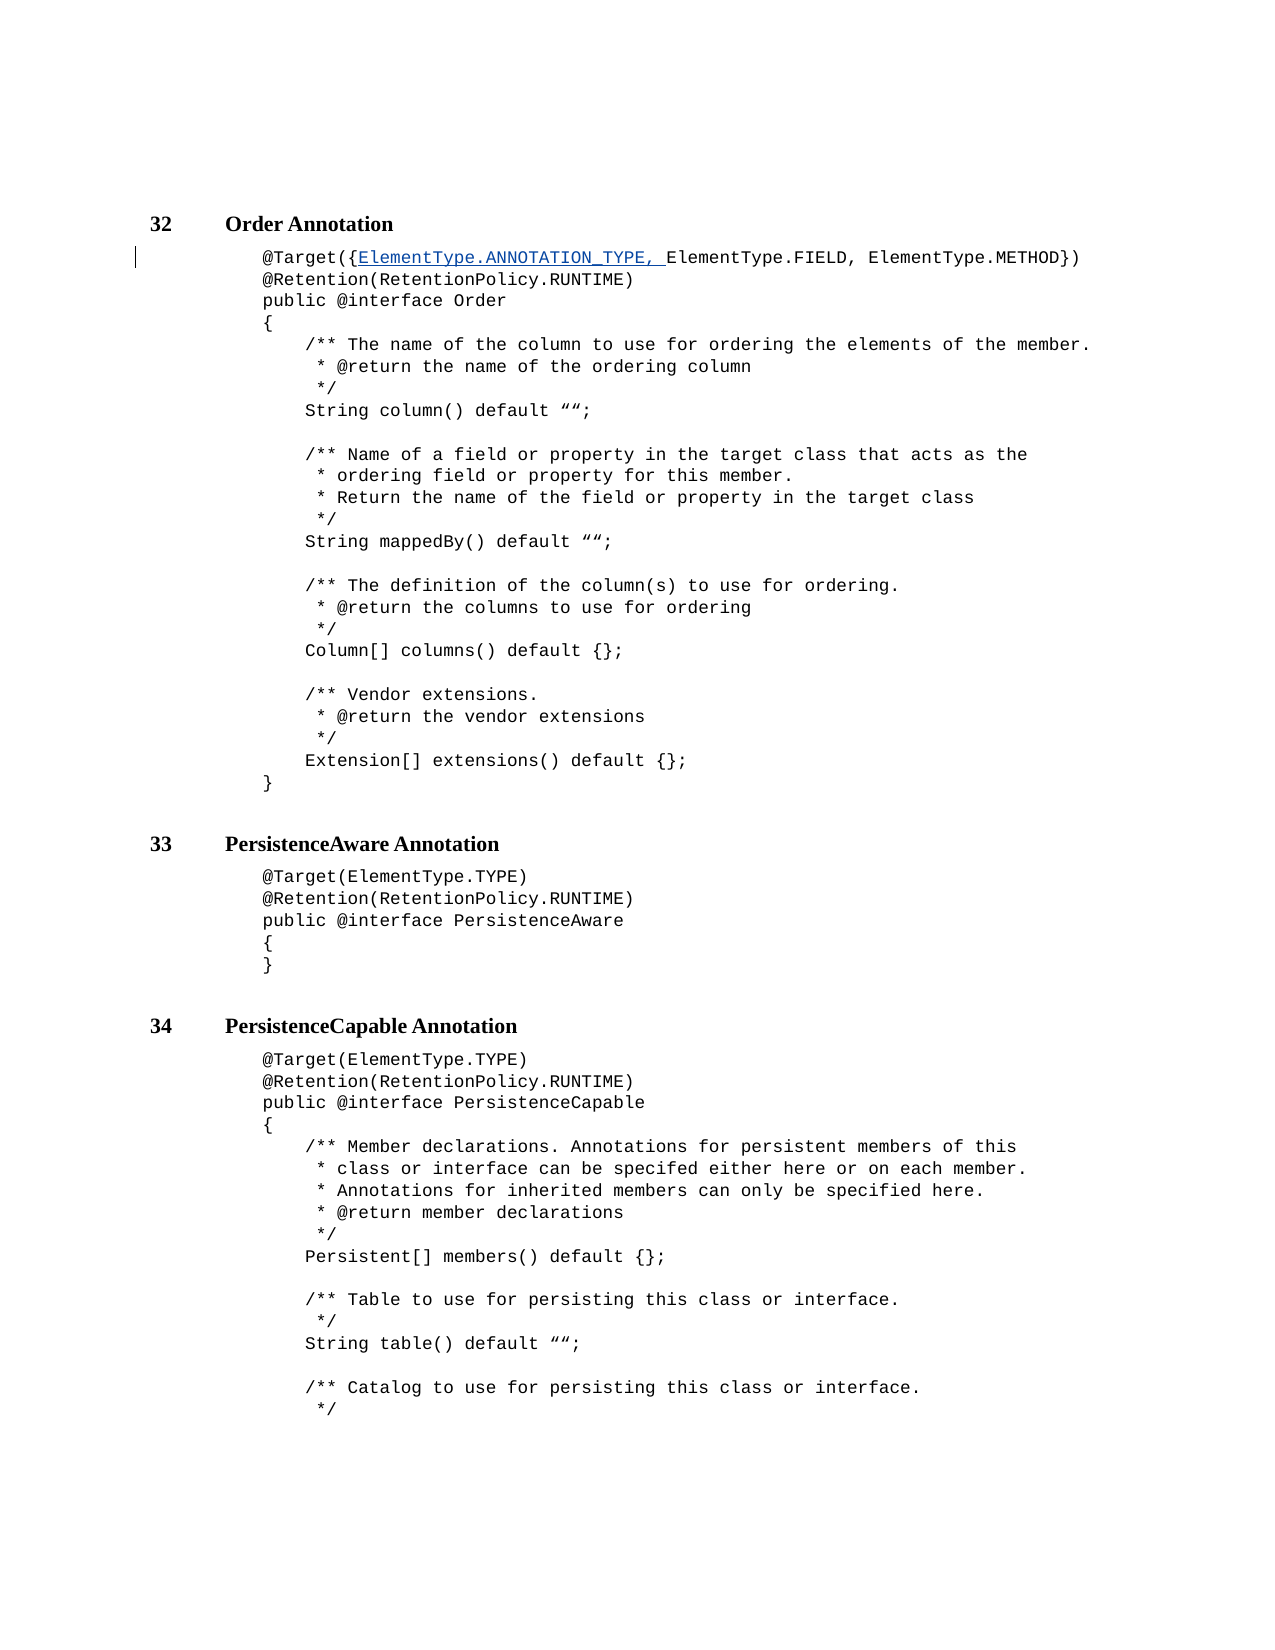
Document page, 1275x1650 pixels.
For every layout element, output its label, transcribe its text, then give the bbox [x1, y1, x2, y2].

text * Annotations for inherited members can only be specified here. [262, 1180, 1125, 1202]
text public @interface PersistenceAware [262, 910, 1125, 932]
text * @return the vendor extensions [262, 706, 1125, 728]
text { [262, 932, 1125, 954]
text @Retention(RetentionPolicy.RUNTIME) [262, 268, 1125, 290]
text } [262, 771, 1125, 793]
text @Target(ElementType.TYPE) [262, 866, 1125, 888]
text String column() default ““; [262, 399, 1125, 421]
text @Retention(RetentionPolicy.RUNTIME) [262, 888, 1125, 910]
text */ [262, 509, 1125, 531]
text public @interface PersistenceCapable [262, 1092, 1125, 1114]
text @Retention(RetentionPolicy.RUNTIME) [262, 1070, 1125, 1092]
text Extension[] extensions() default {}; [262, 749, 1125, 771]
text { [262, 1114, 1125, 1136]
text * @return the columns to use for ordering [262, 596, 1125, 618]
text Persistent[] members() default {}; [262, 1245, 1125, 1267]
text /** The definition of the column(s) to use for ordering. [262, 574, 1125, 596]
text } [262, 954, 1125, 976]
text */ [262, 618, 1125, 640]
text @Target({ElementType.ANNOTATION_TYPE, ElementType.FIELD, ElementType.METHOD}) [262, 246, 1125, 268]
text @Target(ElementType.TYPE) [262, 1048, 1125, 1070]
text /** Catalog to use for persisting this class or interface. [262, 1377, 1125, 1398]
text */ [262, 1311, 1125, 1333]
text */ [262, 728, 1125, 749]
subtitle Order Annotation [150, 210, 1125, 236]
text /** Member declarations. Annotations for persistent members of this [262, 1136, 1125, 1158]
text Column[] columns() default {}; [262, 640, 1125, 662]
text String mappedBy() default ““; [262, 531, 1125, 553]
text * class or interface can be specifed either here or on each member. [262, 1158, 1125, 1180]
text /** Table to use for persisting this class or interface. [262, 1289, 1125, 1311]
text * @return member declarations [262, 1202, 1125, 1223]
text * Return the name of the field or property in the target class [262, 487, 1125, 509]
text * ordering field or property for this member. [262, 465, 1125, 487]
text public @interface Order [262, 290, 1125, 312]
text */ [262, 1223, 1125, 1245]
text */ [262, 378, 1125, 399]
text /** Vendor extensions. [262, 684, 1125, 706]
text /** The name of the column to use for ordering the elements of the member. [262, 334, 1125, 356]
text { [262, 312, 1125, 334]
subtitle PersistenceCapable Annotation [150, 1012, 1125, 1038]
subtitle PersistenceAware Annotation [150, 830, 1125, 856]
text */ [262, 1398, 1125, 1420]
text String table() default ““; [262, 1333, 1125, 1355]
text * @return the name of the ordering column [262, 356, 1125, 378]
text /** Name of a field or property in the target class that acts as the [262, 443, 1125, 465]
